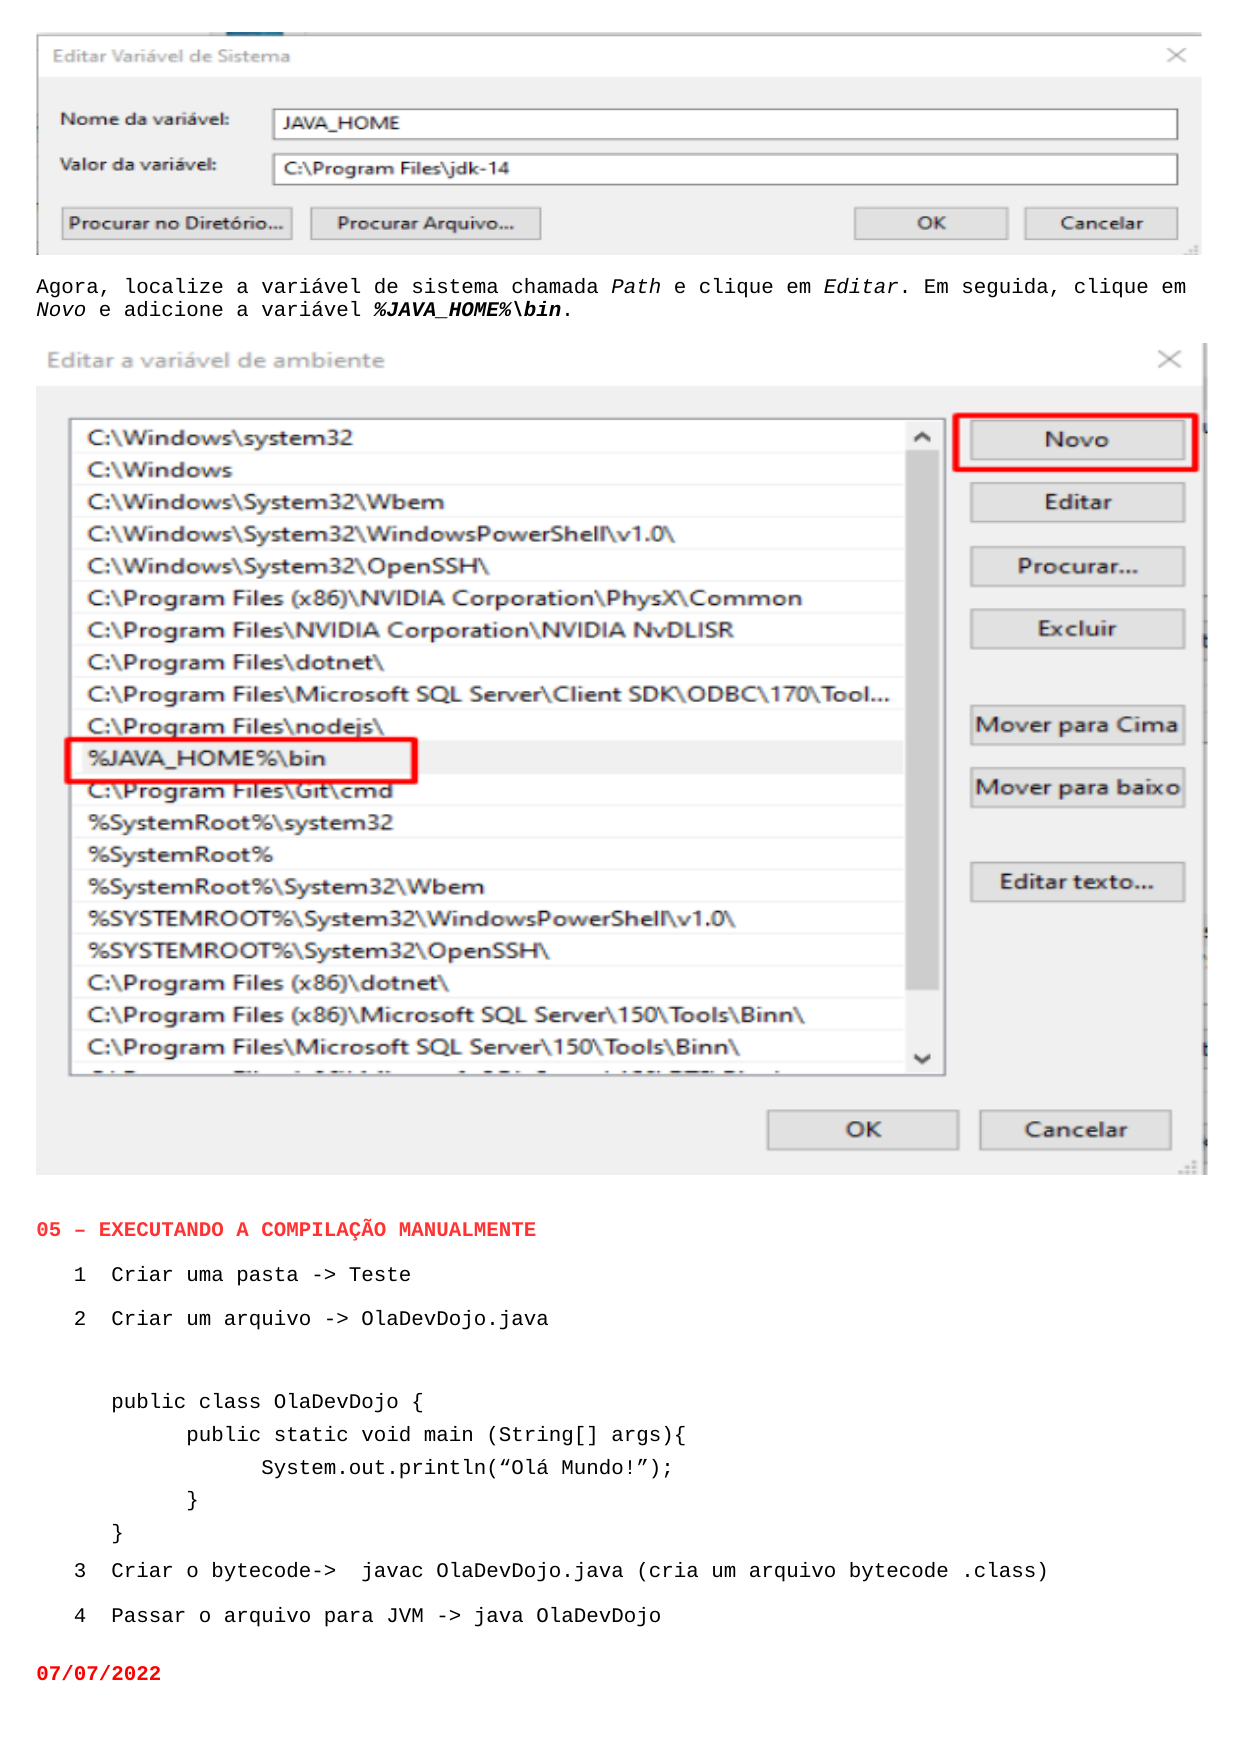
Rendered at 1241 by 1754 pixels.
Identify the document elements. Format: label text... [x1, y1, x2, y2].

text System.out.println(“Olá Mundo!”); [36, 1457, 1208, 1480]
text 07/07/2022 [36, 1663, 1208, 1686]
text 05 – EXECUTANDO A COMPILAÇÃO MANUALMENTE [36, 1219, 1208, 1243]
list Criar um arquivo -> OlaDevDojo.java [73, 1308, 1208, 1332]
text Agora, localize a variável de sistema chamada Path e clique em Editar. Em seguida, clique em Novo e adicione a variável %JAVA_HOME%\bin. [36, 276, 1208, 323]
text } [36, 1489, 1208, 1513]
picture [36, 343, 1210, 1175]
text public static void main (String[] args){ [36, 1424, 1208, 1448]
list Passar o arquivo para JVM -> java OlaDevDojo [73, 1605, 1208, 1628]
text public class OlaDevDojo { [36, 1391, 1208, 1415]
picture [36, 32, 1204, 255]
text } [36, 1522, 1208, 1546]
list Criar uma pasta -> Teste [73, 1264, 1208, 1288]
list Criar o bytecode-> javac OlaDevDojo.java (cria um arquivo bytecode .class) [73, 1560, 1208, 1584]
